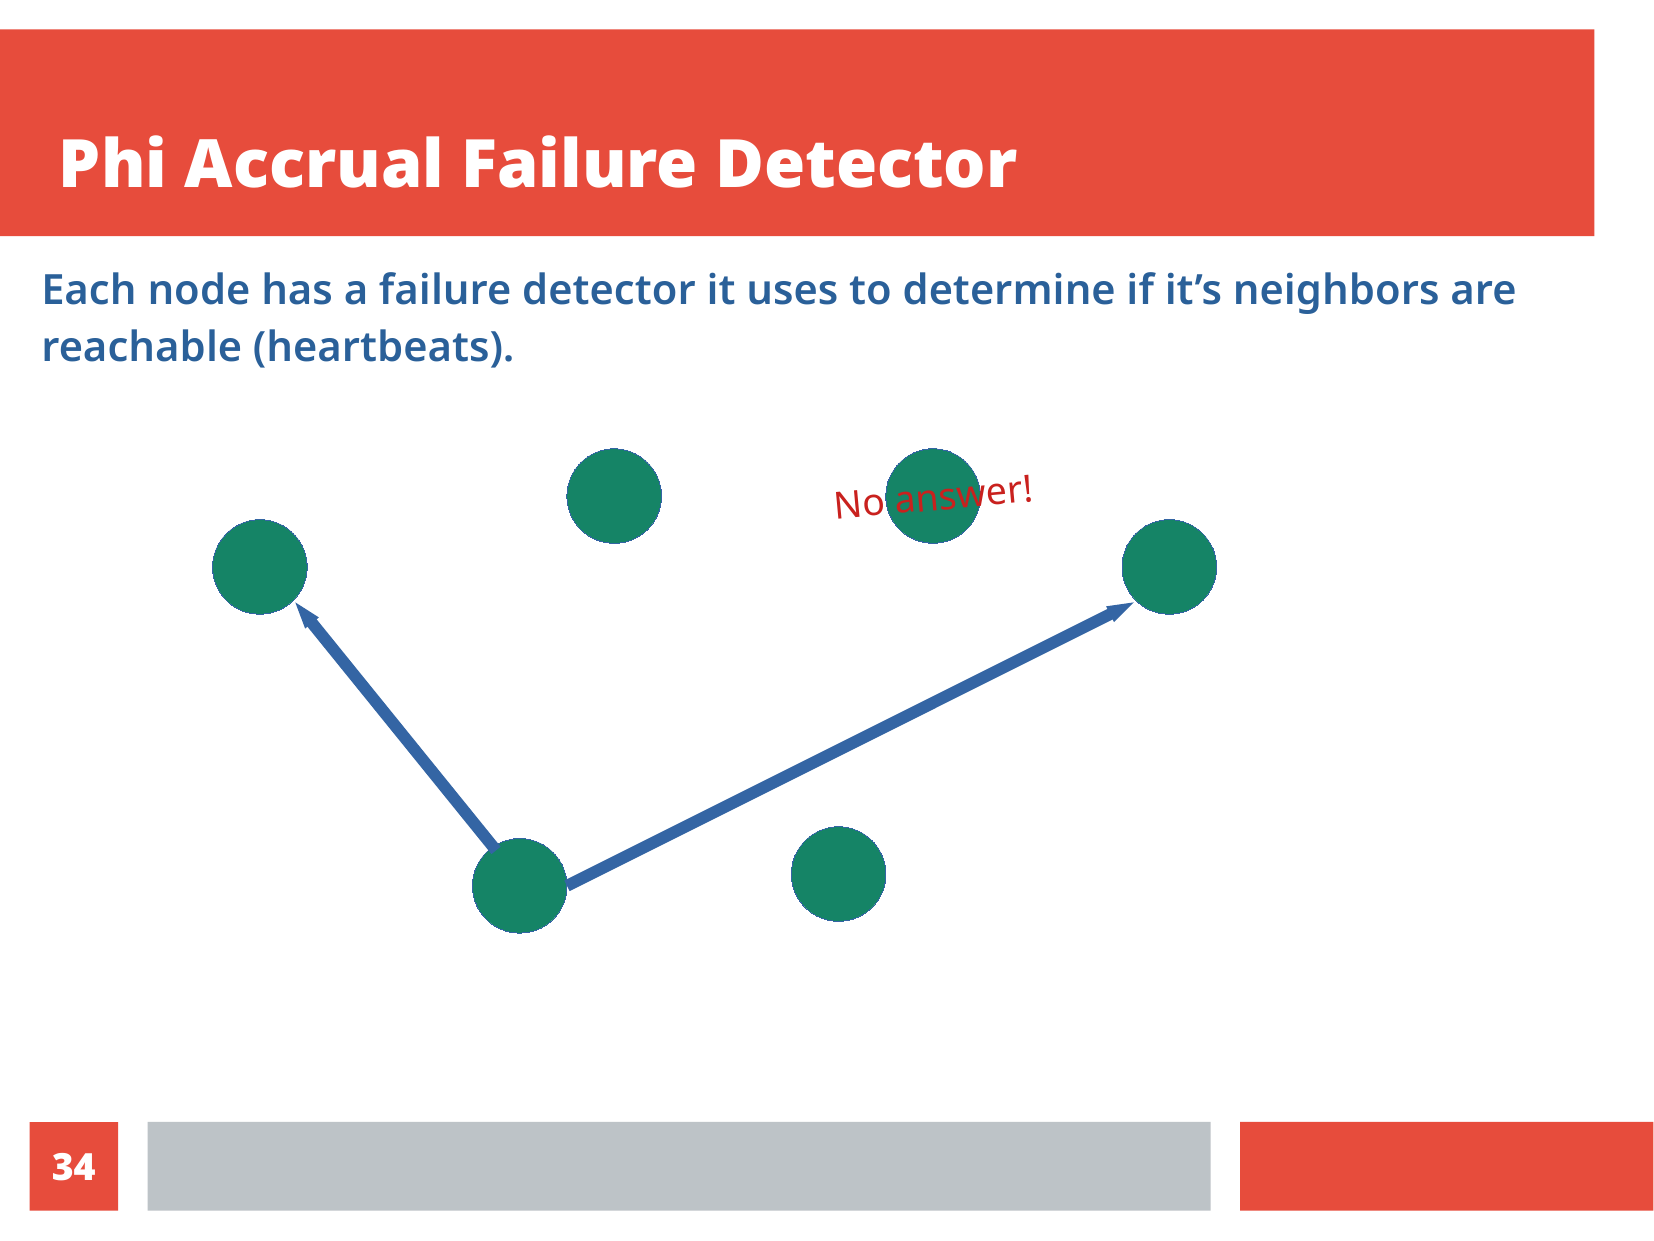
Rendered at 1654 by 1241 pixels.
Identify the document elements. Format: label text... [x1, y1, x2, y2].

text_box [791, 826, 886, 922]
text_box [566, 448, 662, 544]
text_box No answer! [885, 448, 980, 544]
list Each node has a failure detector it uses to determine if it’s neighbors are reachable (heartbeats). [41, 259, 1548, 449]
text_box [472, 838, 567, 934]
text_box [212, 519, 308, 615]
title Phi Accrual Failure Detector [59, 59, 1595, 207]
text_box [1122, 519, 1217, 615]
